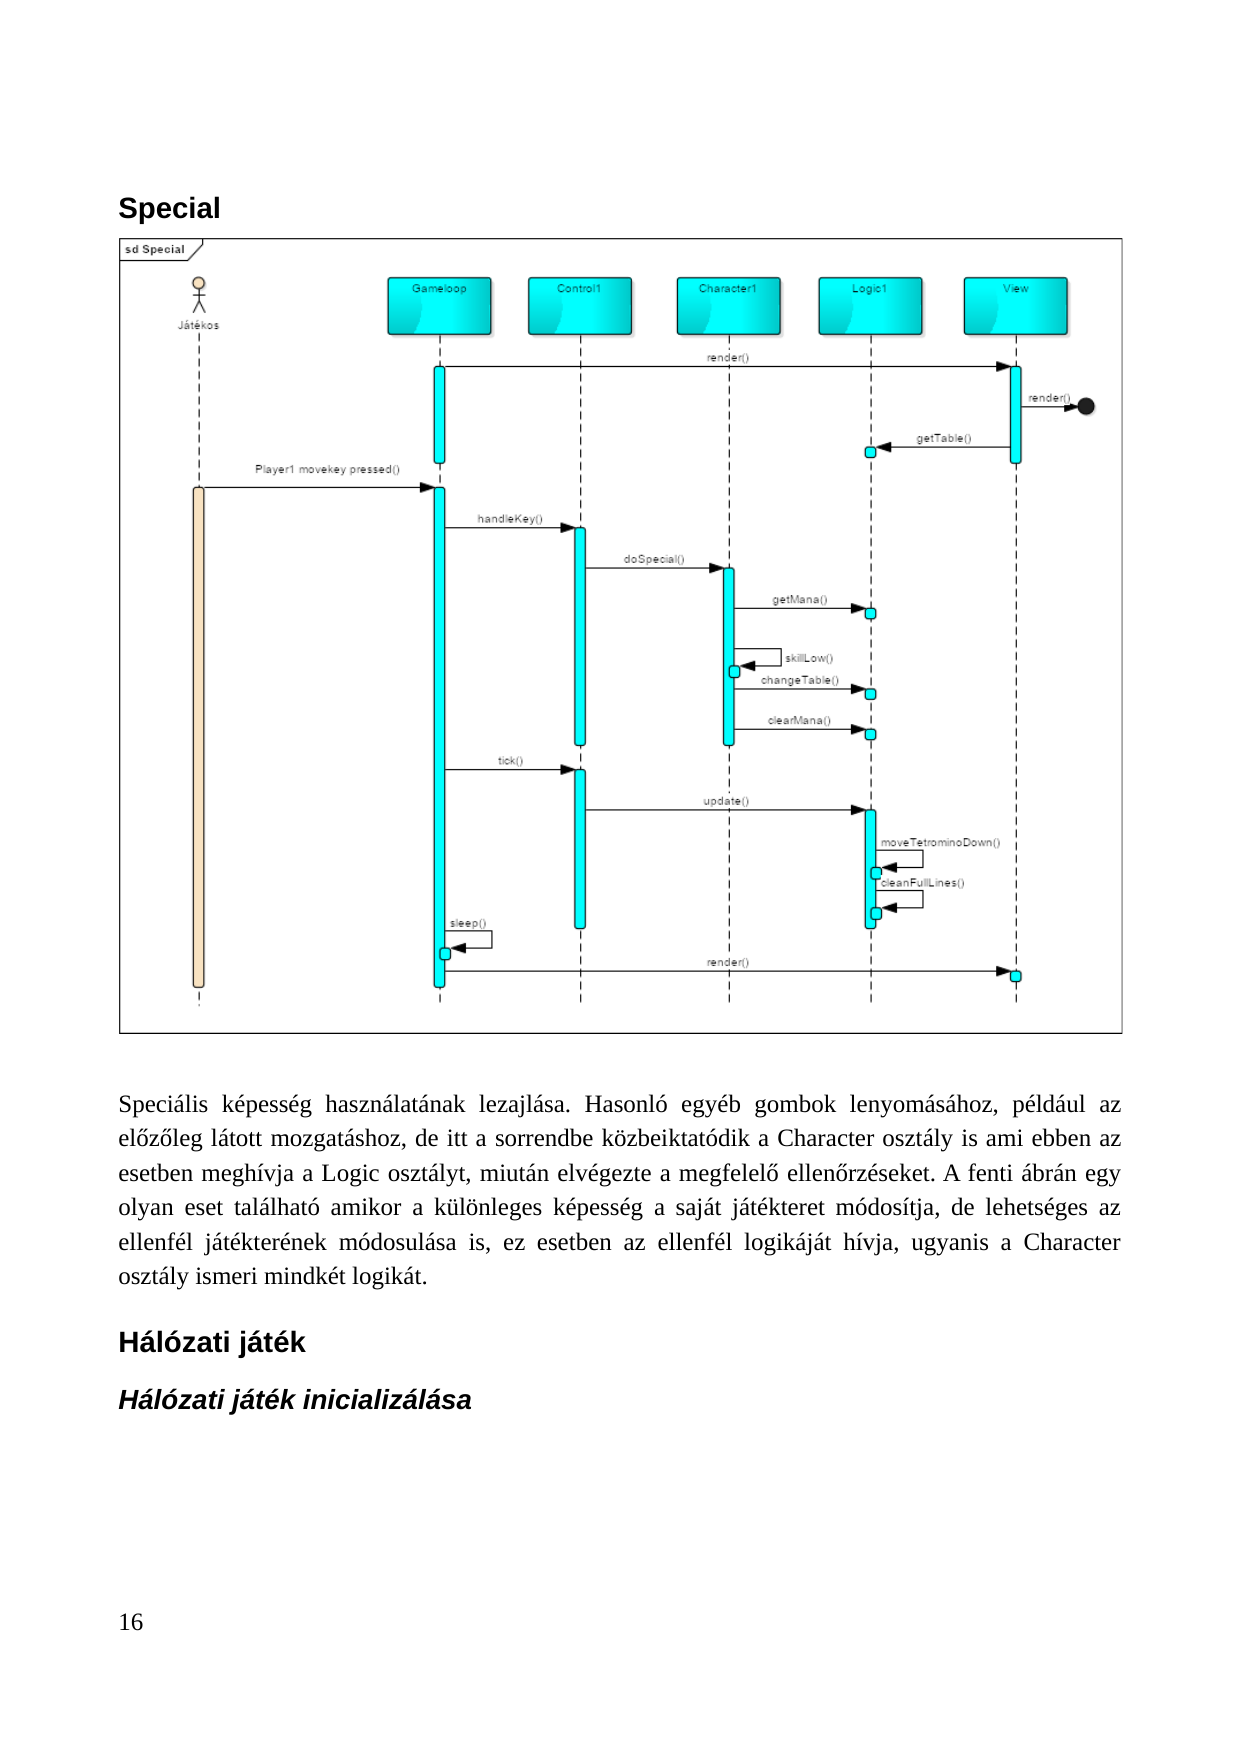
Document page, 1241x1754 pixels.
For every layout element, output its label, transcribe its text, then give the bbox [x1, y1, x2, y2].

subtitle Hálózati játék [118, 1325, 1122, 1359]
text Speciális képesség használatának lezajlása. Hasonló egyéb gombok lenyomásához, például az előzőleg látott mozgatáshoz, de itt a sorrendbe közbeiktatódik a Character osztály is ami ebben az esetben meghívja a Logic osztályt, miután elvégezte a megfelelő ellenőrzéseket. A fenti ábrán egy olyan eset található amikor a különleges képesség a saját játékteret módosítja, de lehetséges az ellenfél játékterének módosulása is, ez esetben az ellenfél logikáját hívja, ugyanis a Character osztály ismeri mindkét logikát. [118, 1089, 1122, 1290]
subtitle Hálózati játék inicializálása [118, 1384, 1122, 1416]
picture [118, 237, 1123, 1034]
subtitle Special [118, 191, 1122, 225]
